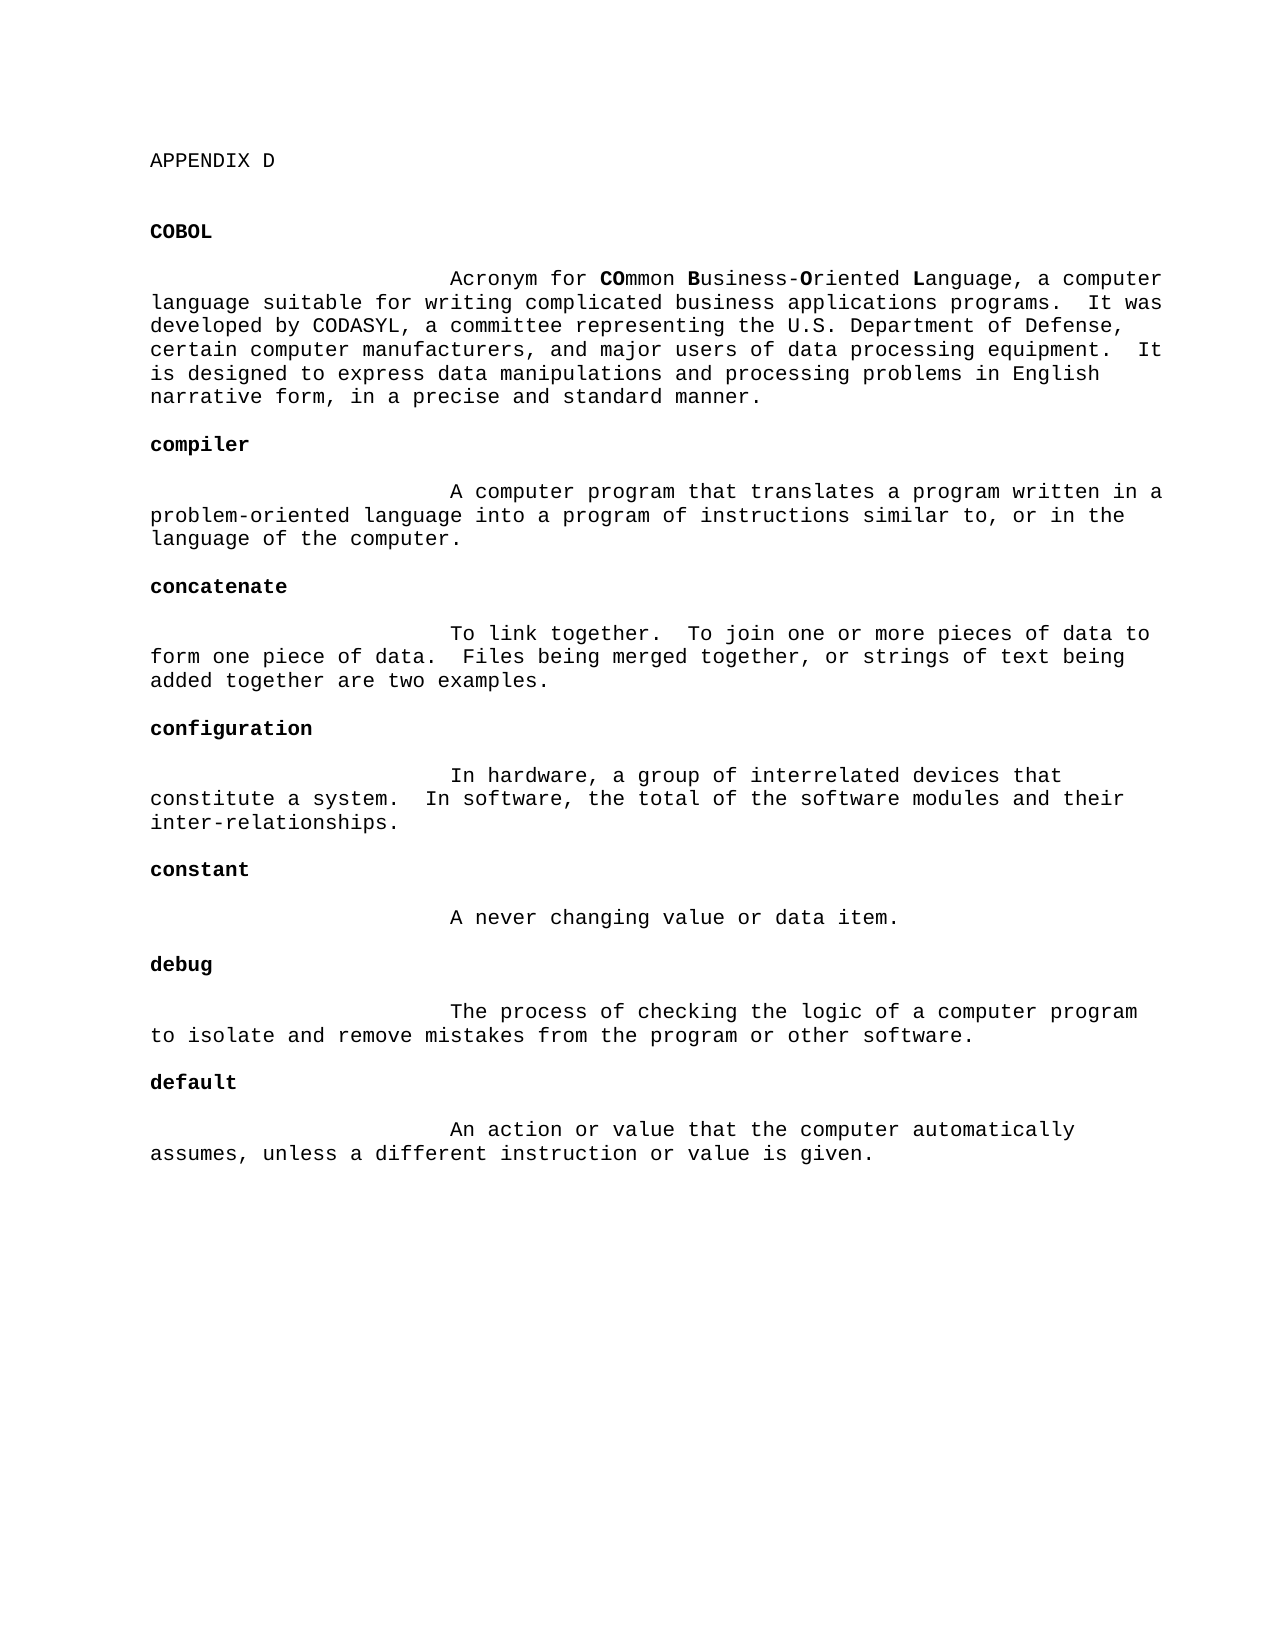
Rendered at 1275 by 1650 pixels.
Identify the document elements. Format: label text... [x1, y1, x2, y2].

text concatenate [150, 576, 1162, 599]
text The process of checking the logic of a computer program to isolate and remove mistakes from the program or other software. [150, 1001, 1162, 1048]
text A computer program that translates a program written in a problem-oriented language into a program of instructions similar to, or in the language of the computer. [150, 481, 1162, 552]
text constant [150, 859, 1162, 883]
text default [150, 1072, 1162, 1096]
text To link together. To join one or more pieces of data to form one piece of data. Files being merged together, or strings of text being added together are two examples. [150, 623, 1162, 694]
text An action or value that the computer automatically assumes, unless a different instruction or value is given. [150, 1119, 1162, 1167]
text Acronym for COmmon Business-Oriented Language, a computer language suitable for writing complicated business applications programs. It was developed by CODASYL, a committee representing the U.S. Department of Defense, certain computer manufacturers, and major users of data processing equipment. It is designed to express data manipulations and processing problems in English narrative form, in a precise and standard manner. [150, 268, 1162, 410]
text configuration [150, 717, 1162, 741]
text APPENDIX D [150, 150, 1162, 174]
text COBOL [150, 221, 1162, 244]
text compiler [150, 434, 1162, 457]
text In hardware, a group of interrelated devices that constitute a system. In software, the total of the software modules and their inter-relationships. [150, 765, 1162, 836]
text debug [150, 954, 1162, 978]
text A never changing value or data item. [150, 907, 1162, 930]
